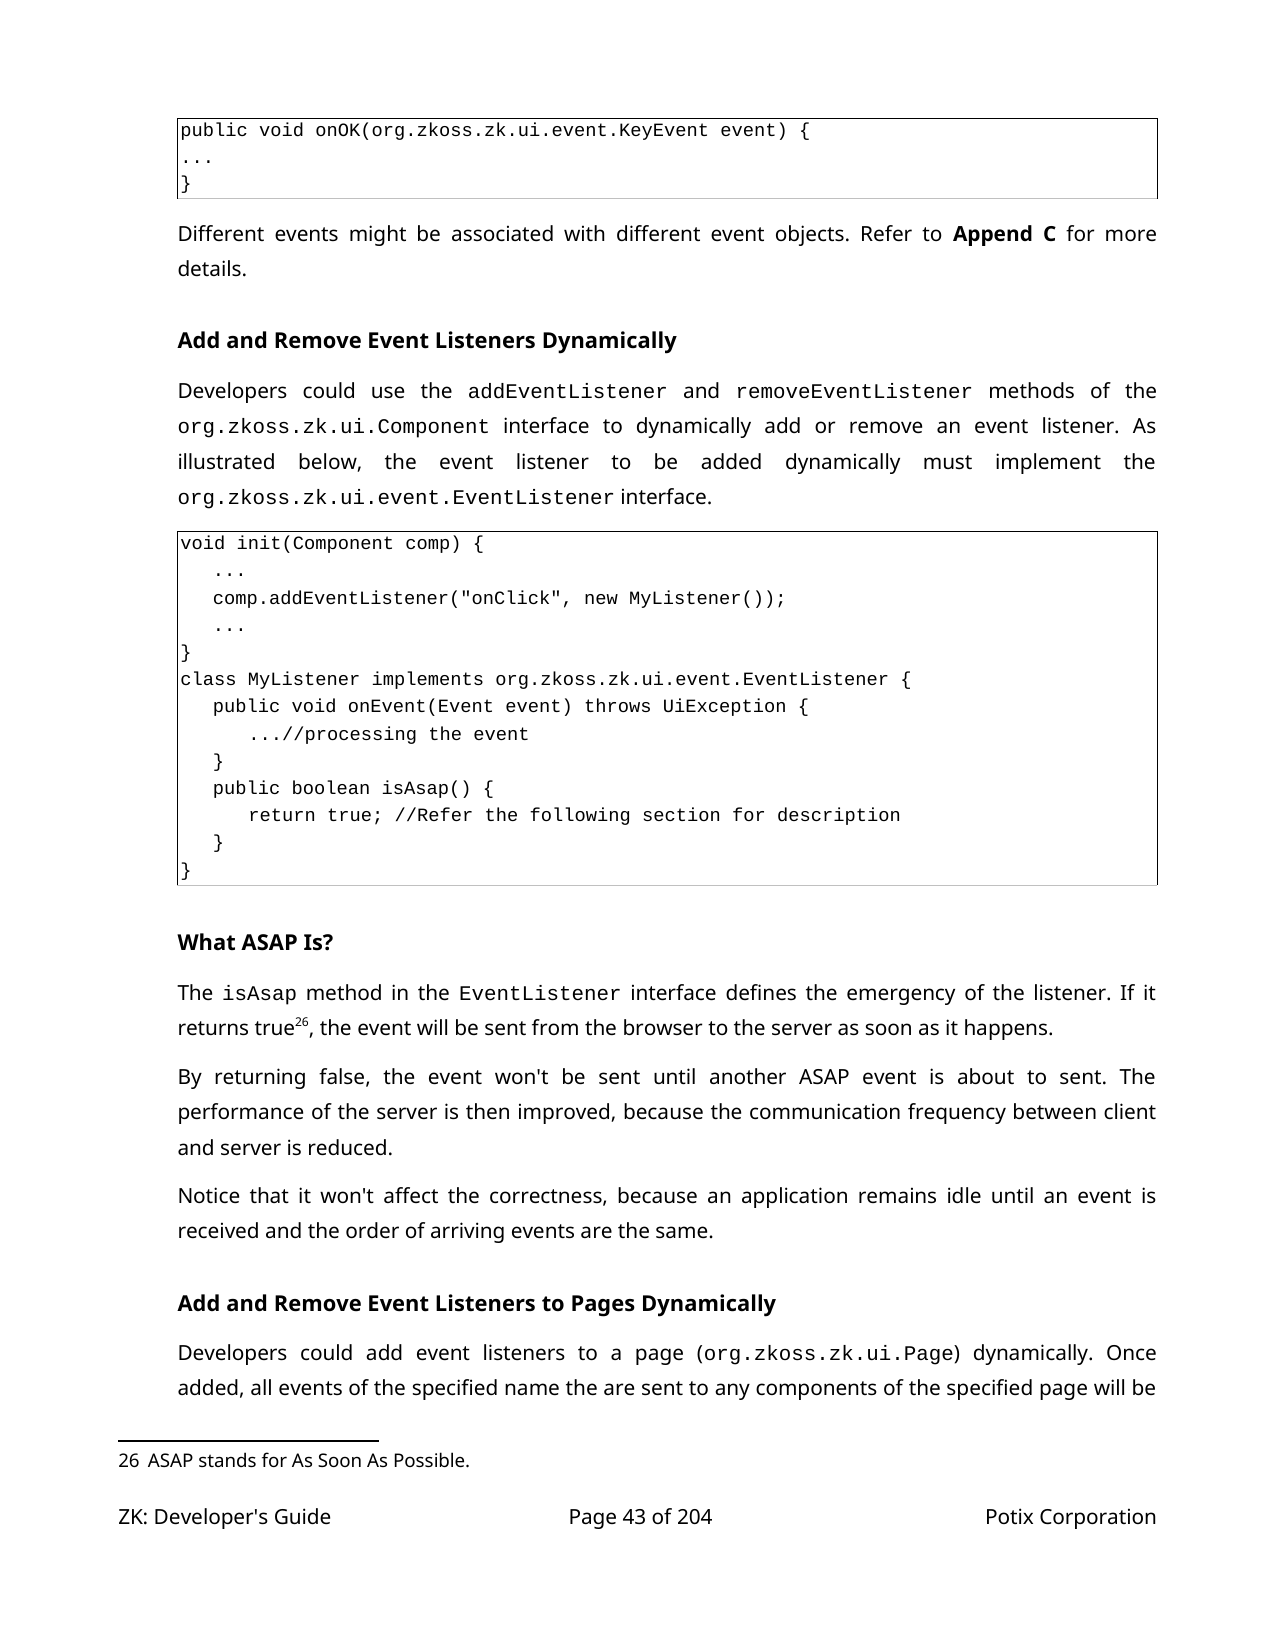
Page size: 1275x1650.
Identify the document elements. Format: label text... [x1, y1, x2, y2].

subtitle Add and Remove Event Listeners Dynamically [177, 325, 1157, 355]
text } [178, 749, 1157, 773]
text ... [178, 558, 1157, 583]
subtitle Add and Remove Event Listeners to Pages Dynamically [177, 1287, 1157, 1317]
text ... [178, 613, 1157, 637]
text public boolean isAsap() { [178, 776, 1157, 800]
subtitle What ASAP Is? [177, 927, 1157, 957]
text The isAsap method in the EventListener interface defines the emergency of the listener. If it returns true, the event will be sent from the browser to the server as soon as it happens. [177, 978, 1157, 1042]
text public void onOK(org.zkoss.zk.ui.event.KeyEvent event) { ... } [178, 119, 1157, 198]
text Developers could add event listeners to a page (org.zkoss.zk.ui.Page) dynamically. Once added, all events of the specified name the are sent to any components of the specified page will be [177, 1338, 1157, 1402]
text ...//processing the event [178, 721, 1157, 746]
text Notice that it won't affect the correctness, because an application remains idle until an event is received and the order of arriving events are the same. [177, 1181, 1157, 1245]
text void init(Component comp) { [178, 532, 1157, 555]
text public void onEvent(Event event) throws UiException { [178, 694, 1157, 718]
text } [178, 640, 1157, 664]
text By returning false, the event won't be sent until another ASAP event is about to sent. The performance of the server is then improved, because the communication frequency between client and server is reduced. [177, 1062, 1157, 1161]
text } [178, 830, 1157, 854]
text } [178, 857, 1157, 885]
text class MyListener implements org.zkoss.zk.ui.event.EventListener { [178, 667, 1157, 691]
text ASAP stands for As Soon As Possible. [118, 1447, 1157, 1473]
text Developers could use the addEventListener and removeEventListener methods of the org.zkoss.zk.ui.Component interface to dynamically add or remove an event listener. As illustrated below, the event listener to be added dynamically must implement the org.zkoss.zk.ui.event.EventListener interface. [177, 376, 1157, 511]
text return true; //Refer the following section for description [178, 803, 1157, 827]
text Different events might be associated with different event objects. Refer to Append C for more details. [177, 219, 1157, 283]
text comp.addEventListener("onClick", new MyListener()); [178, 586, 1157, 610]
